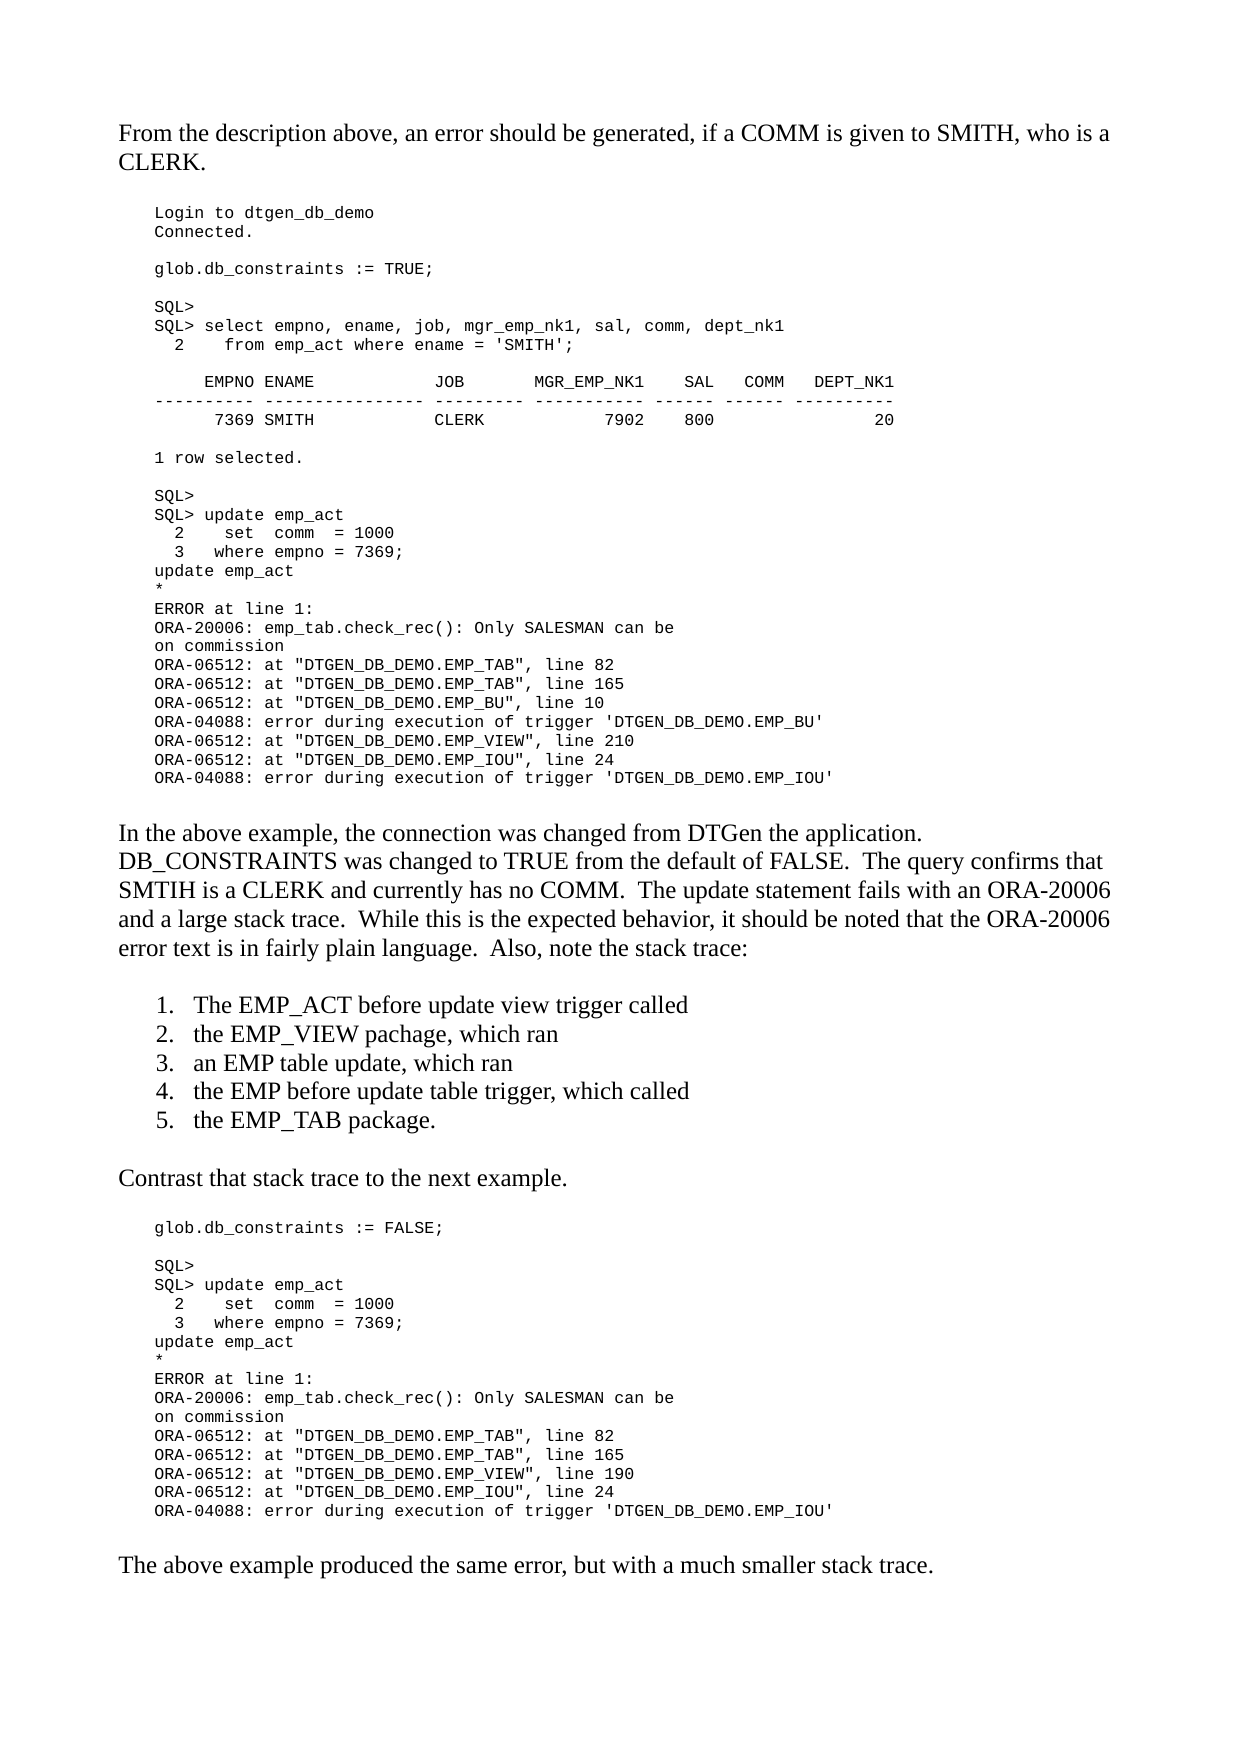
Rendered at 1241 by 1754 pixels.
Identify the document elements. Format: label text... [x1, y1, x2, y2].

text Connected. [154, 223, 1086, 242]
text 7369 SMITH CLERK 7902 800 20 [154, 412, 1086, 431]
text 1 row selected. [154, 449, 1086, 468]
text ORA-20006: emp_tab.check_rec(): Only SALESMAN can be [154, 619, 1086, 638]
text SQL> select empno, ename, job, mgr_emp_nk1, sal, comm, dept_nk1 [154, 317, 1086, 336]
list the EMP before update table trigger, which called [156, 1076, 1122, 1105]
text ---------- ---------------- --------- ----------- ------ ------ ---------- [154, 393, 1086, 412]
text ORA-04088: error during execution of trigger 'DTGEN_DB_DEMO.EMP_BU' [154, 713, 1086, 732]
list the EMP_TAB package. [156, 1105, 1122, 1134]
text Login to dtgen_db_demo [154, 204, 1086, 223]
text ORA-20006: emp_tab.check_rec(): Only SALESMAN can be [154, 1390, 1086, 1409]
text Contrast that stack trace to the next example. [118, 1163, 1122, 1191]
text update emp_act [154, 563, 1086, 581]
text ORA-06512: at "DTGEN_DB_DEMO.EMP_BU", line 10 [154, 694, 1086, 713]
text ORA-04088: error during execution of trigger 'DTGEN_DB_DEMO.EMP_IOU' [154, 1503, 1086, 1522]
text ORA-06512: at "DTGEN_DB_DEMO.EMP_TAB", line 82 [154, 657, 1086, 676]
list the EMP_VIEW pachage, which ran [156, 1019, 1122, 1048]
text ORA-06512: at "DTGEN_DB_DEMO.EMP_VIEW", line 190 [154, 1465, 1086, 1484]
text ERROR at line 1: [154, 1371, 1086, 1390]
text ORA-06512: at "DTGEN_DB_DEMO.EMP_TAB", line 82 [154, 1427, 1086, 1446]
text 3 where empno = 7369; [154, 544, 1086, 563]
text ORA-06512: at "DTGEN_DB_DEMO.EMP_IOU", line 24 [154, 1484, 1086, 1503]
text From the description above, an error should be generated, if a COMM is given to SMITH, who is a CLERK. [118, 118, 1122, 176]
text 2 set comm = 1000 [154, 525, 1086, 544]
text ORA-06512: at "DTGEN_DB_DEMO.EMP_TAB", line 165 [154, 676, 1086, 694]
list an EMP table update, which ran [156, 1048, 1122, 1076]
text * [154, 1352, 1086, 1371]
text update emp_act [154, 1333, 1086, 1352]
text SQL> update emp_act [154, 1277, 1086, 1296]
text In the above example, the connection was changed from DTGen the application. DB_CONSTRAINTS was changed to TRUE from the default of FALSE. The query confirms that SMTIH is a CLERK and currently has no COMM. The update statement fails with an ORA-20006 and a large stack trace. While this is the expected behavior, it should be noted that the ORA-20006 error text is in fairly plain language. Also, note the stack trace: [118, 818, 1122, 961]
text SQL> update emp_act [154, 506, 1086, 525]
text SQL> [154, 1258, 1086, 1277]
text 3 where empno = 7369; [154, 1314, 1086, 1333]
text ORA-06512: at "DTGEN_DB_DEMO.EMP_VIEW", line 210 [154, 732, 1086, 751]
text ERROR at line 1: [154, 600, 1086, 619]
text glob.db_constraints := TRUE; [154, 261, 1086, 280]
text on commission [154, 638, 1086, 657]
list The EMP_ACT before update view trigger called [156, 990, 1122, 1019]
text EMPNO ENAME JOB MGR_EMP_NK1 SAL COMM DEPT_NK1 [154, 374, 1086, 393]
text 2 set comm = 1000 [154, 1296, 1086, 1314]
text on commission [154, 1409, 1086, 1427]
text ORA-04088: error during execution of trigger 'DTGEN_DB_DEMO.EMP_IOU' [154, 770, 1086, 789]
text SQL> [154, 299, 1086, 317]
text ORA-06512: at "DTGEN_DB_DEMO.EMP_IOU", line 24 [154, 751, 1086, 770]
text The above example produced the same error, but with a much smaller stack trace. [118, 1551, 1122, 1579]
text 2 from emp_act where ename = 'SMITH'; [154, 336, 1086, 355]
text * [154, 581, 1086, 600]
text ORA-06512: at "DTGEN_DB_DEMO.EMP_TAB", line 165 [154, 1446, 1086, 1465]
text SQL> [154, 487, 1086, 506]
text glob.db_constraints := FALSE; [154, 1220, 1086, 1239]
